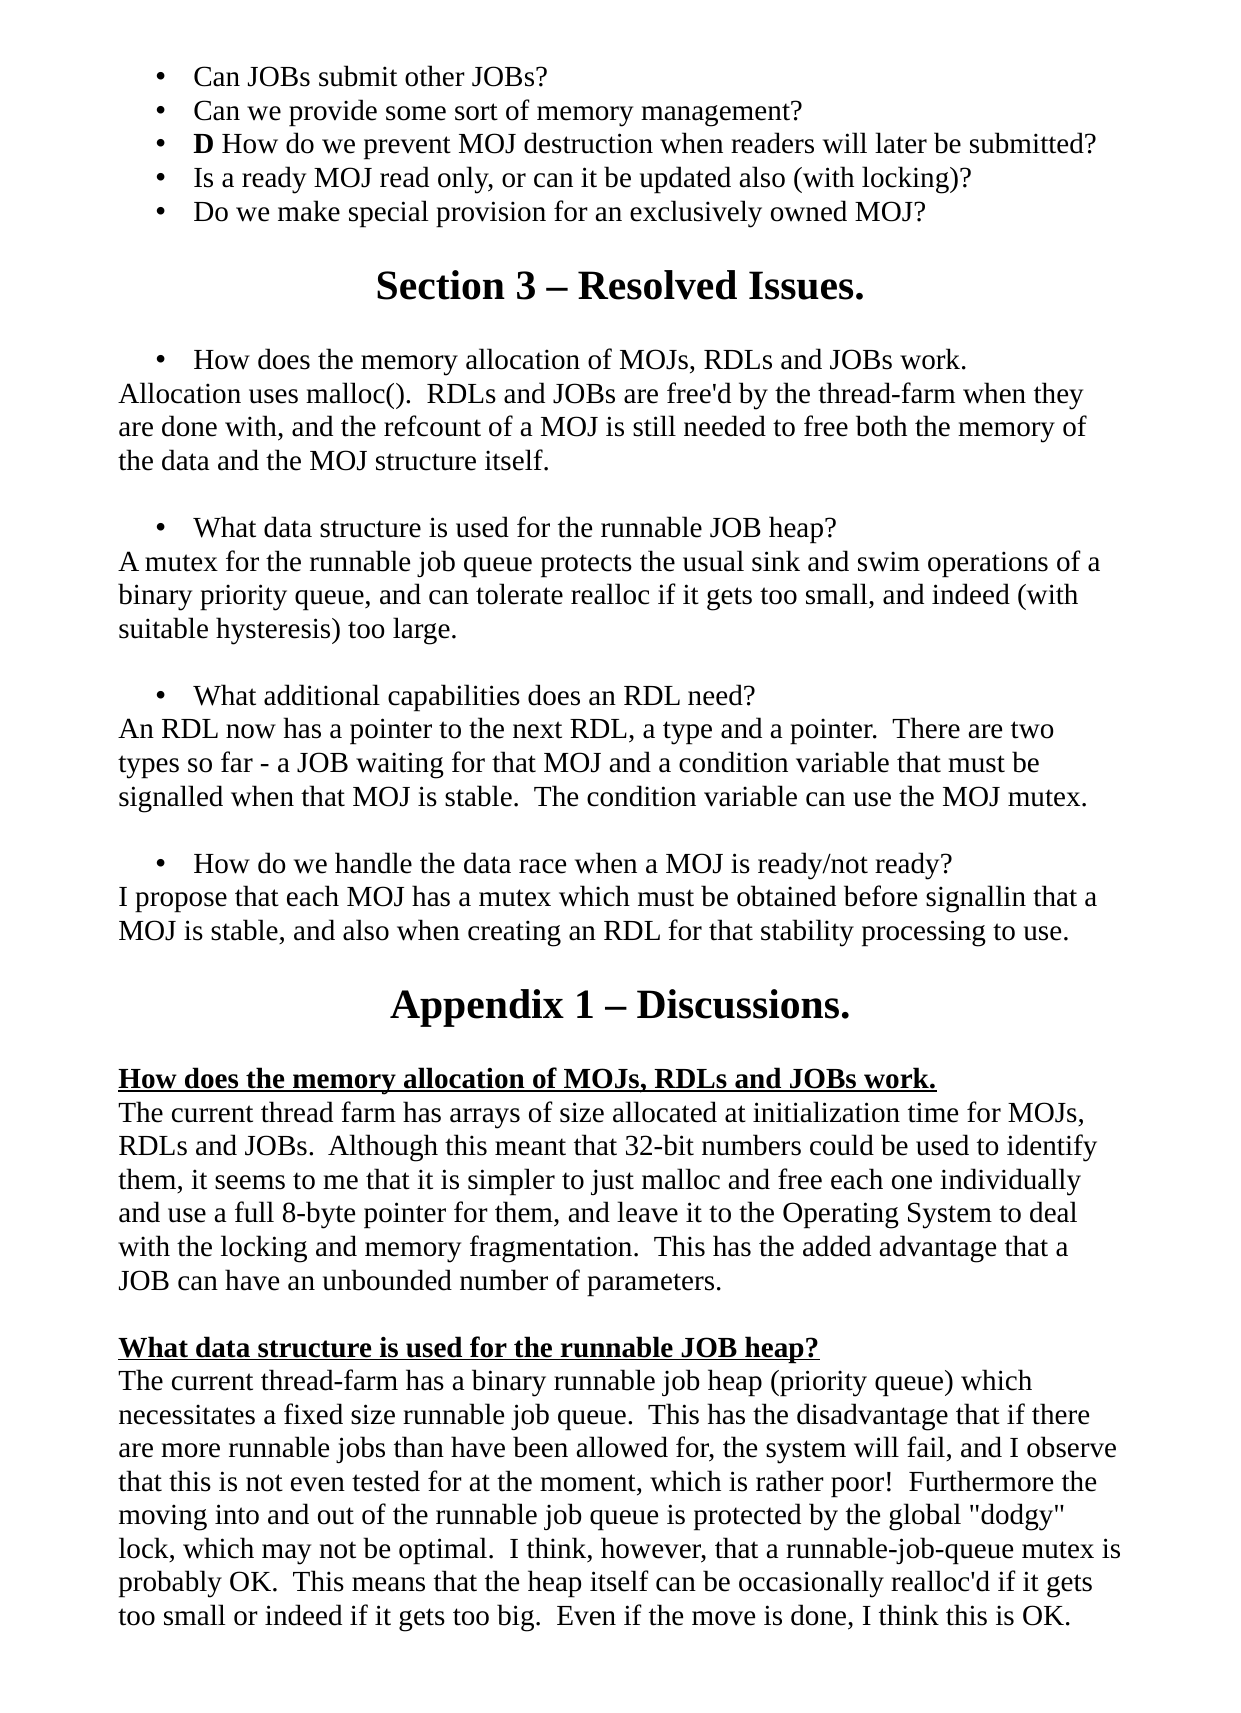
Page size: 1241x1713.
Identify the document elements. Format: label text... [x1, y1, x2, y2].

text The current thread-farm has a binary runnable job heap (priority queue) which necessitates a fixed size runnable job queue. This has the disadvantage that if there are more runnable jobs than have been allowed for, the system will fail, and I observe that this is not even tested for at the moment, which is rather poor! Furthermore the moving into and out of the runnable job queue is protected by the global "dodgy" lock, which may not be optimal. I think, however, that a runnable-job-queue mutex is probably OK. This means that the heap itself can be occasionally realloc'd if it gets too small or indeed if it gets too big. Even if the move is done, I think this is OK. [118, 1363, 1122, 1632]
text The current thread farm has arrays of size allocated at initialization time for MOJs, RDLs and JOBs. Although this meant that 32-bit numbers could be used to identify them, it seems to me that it is simpler to just malloc and free each one individually and use a full 8-byte pointer for them, and leave it to the Operating System to deal with the locking and memory fragmentation. This has the added advantage that a JOB can have an unbounded number of parameters. [118, 1095, 1122, 1296]
list How does the memory allocation of MOJs, RDLs and JOBs work. [156, 342, 1122, 376]
list Can JOBs submit other JOBs? [156, 59, 1122, 93]
text How does the memory allocation of MOJs, RDLs and JOBs work. [118, 1061, 1122, 1095]
list What additional capabilities does an RDL need? [156, 678, 1122, 712]
list Do we make special provision for an exclusively owned MOJ? [156, 194, 1122, 227]
list D How do we prevent MOJ destruction when readers will later be submitted? [156, 126, 1122, 160]
text An RDL now has a pointer to the next RDL, a type and a pointer. There are two types so far - a JOB waiting for that MOJ and a condition variable that must be signalled when that MOJ is stable. The condition variable can use the MOJ mutex. [118, 712, 1122, 812]
list Is a ready MOJ read only, or can it be updated also (with locking)? [156, 160, 1122, 194]
list Can we provide some sort of memory management? [156, 93, 1122, 126]
text A mutex for the runnable job queue protects the usual sink and swim operations of a binary priority queue, and can tolerate realloc if it gets too small, and indeed (with suitable hysteresis) too large. [118, 544, 1122, 644]
text What data structure is used for the runnable JOB heap? [118, 1330, 1122, 1363]
text Appendix 1 – Discussions. [118, 980, 1122, 1028]
text I propose that each MOJ has a mutex which must be obtained before signallin that a MOJ is stable, and also when creating an RDL for that stability processing to use. [118, 879, 1122, 946]
text Allocation uses malloc(). RDLs and JOBs are free'd by the thread-farm when they are done with, and the refcount of a MOJ is still needed to free both the memory of the data and the MOJ structure itself. [118, 376, 1122, 477]
text Section 3 – Resolved Issues. [118, 261, 1122, 309]
list How do we handle the data race when a MOJ is ready/not ready? [156, 846, 1122, 879]
list What data structure is used for the runnable JOB heap? [156, 510, 1122, 544]
